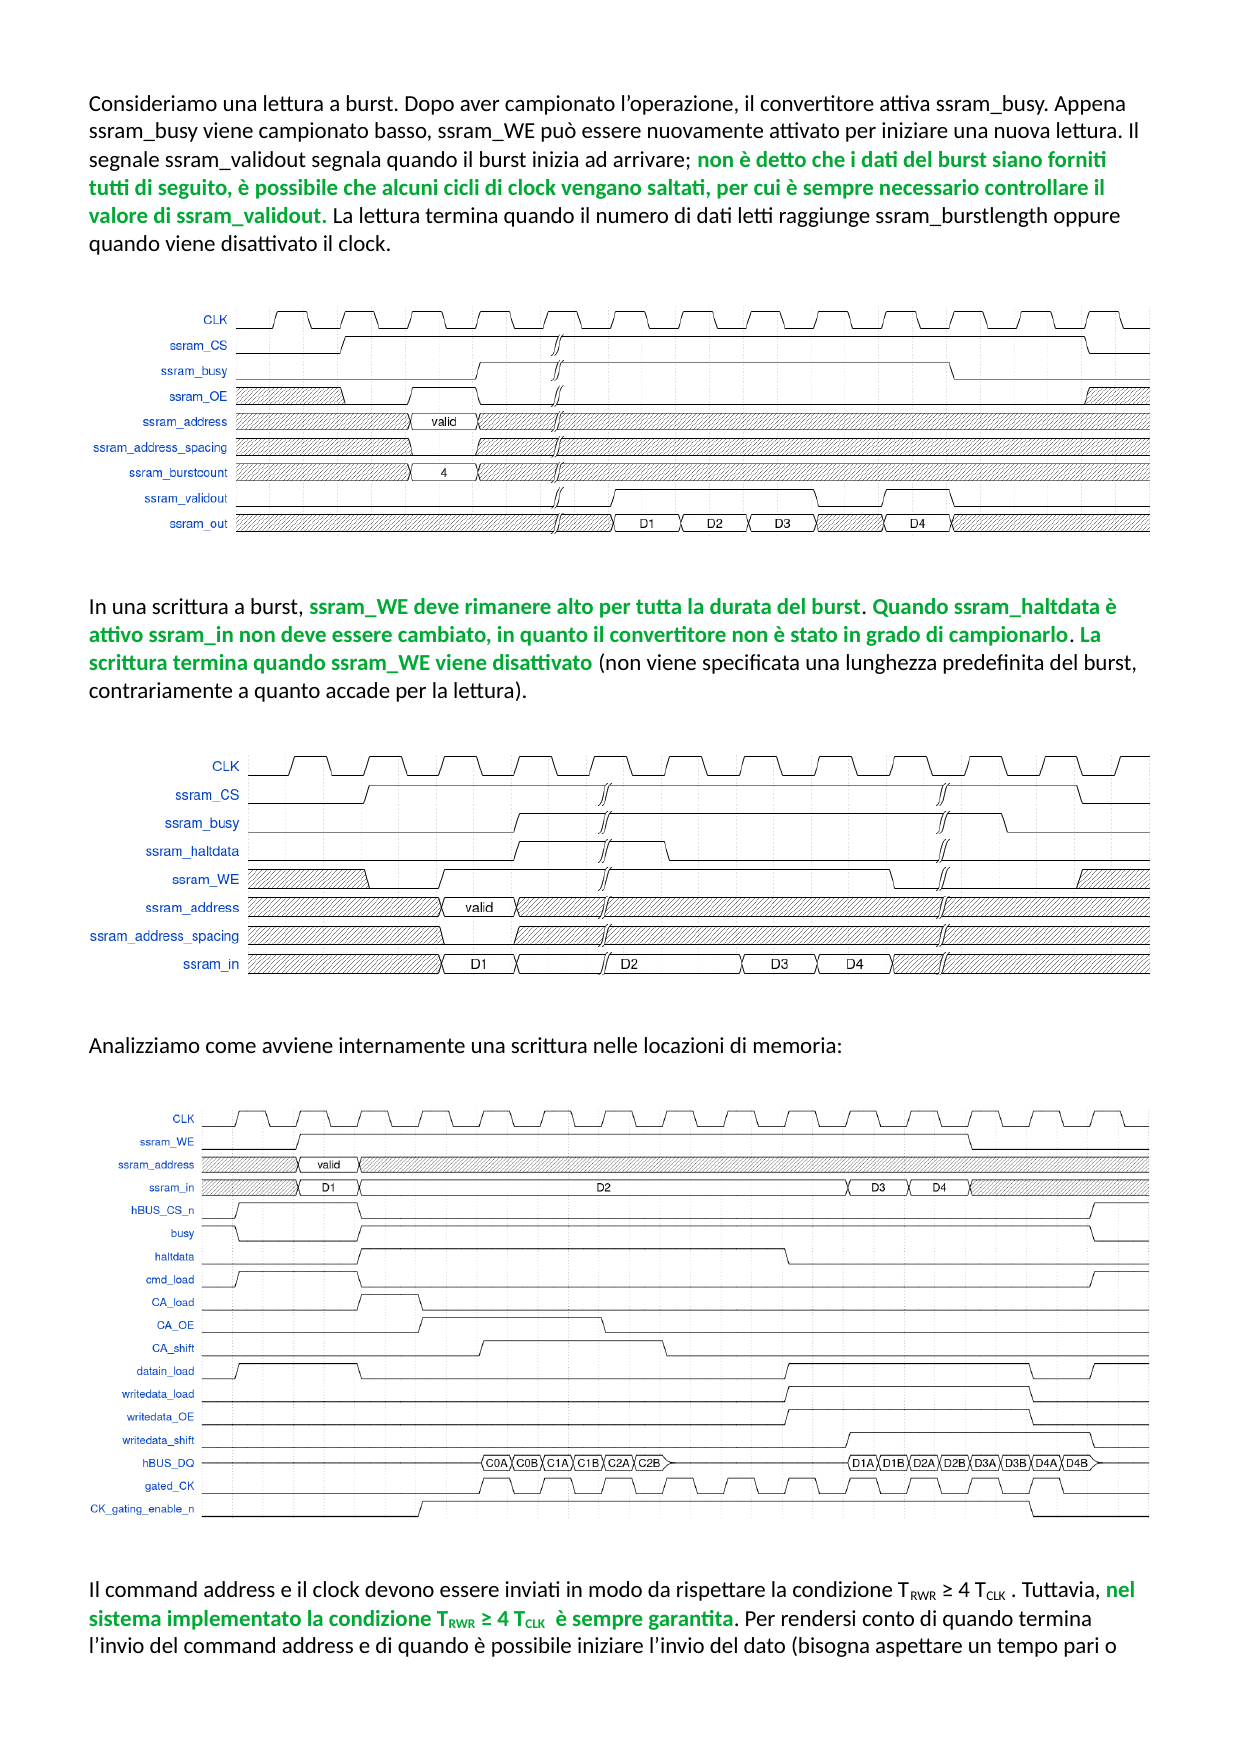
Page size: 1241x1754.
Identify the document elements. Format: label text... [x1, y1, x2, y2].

text Analizziamo come avviene internamente una scrittura nelle locazioni di memoria: [89, 1031, 1152, 1059]
text Consideriamo una lettura a burst. Dopo aver campionato l’operazione, il convertitore attiva ssram_busy. Appena ssram_busy viene campionato basso, ssram_WE può essere nuovamente attivato per iniziare una nuova lettura. Il segnale ssram_validout segnala quando il burst inizia ad arrivare; non è detto che i dati del burst siano forniti tutti di seguito, è possibile che alcuni cicli di clock vengano saltati, per cui è sempre necessario controllare il valore di ssram_validout. La lettura termina quando il numero di dati letti raggiunge ssram_burstlength oppure quando viene disattivato il clock. [89, 89, 1152, 257]
text Il command address e il clock devono essere inviati in modo da rispettare la condizione TRWR ≥ 4 TCLK . Tuttavia, nel sistema implementato la condizione TRWR ≥ 4 TCLK è sempre garantita. Per rendersi conto di quando termina l’invio del command address e di quando è possibile iniziare l’invio del dato (bisogna aspettare un tempo pari o [89, 1576, 1152, 1660]
picture [88, 754, 1152, 975]
picture [88, 1109, 1152, 1520]
picture [88, 307, 1152, 536]
text In una scrittura a burst, ssram_WE deve rimanere alto per tutta la durata del burst. Quando ssram_haltdata è attivo ssram_in non deve essere cambiato, in quanto il convertitore non è stato in grado di campionarlo. La scrittura termina quando ssram_WE viene disattivato (non viene specificata una lunghezza predefinita del burst, contrariamente a quanto accade per la lettura). [89, 592, 1152, 704]
